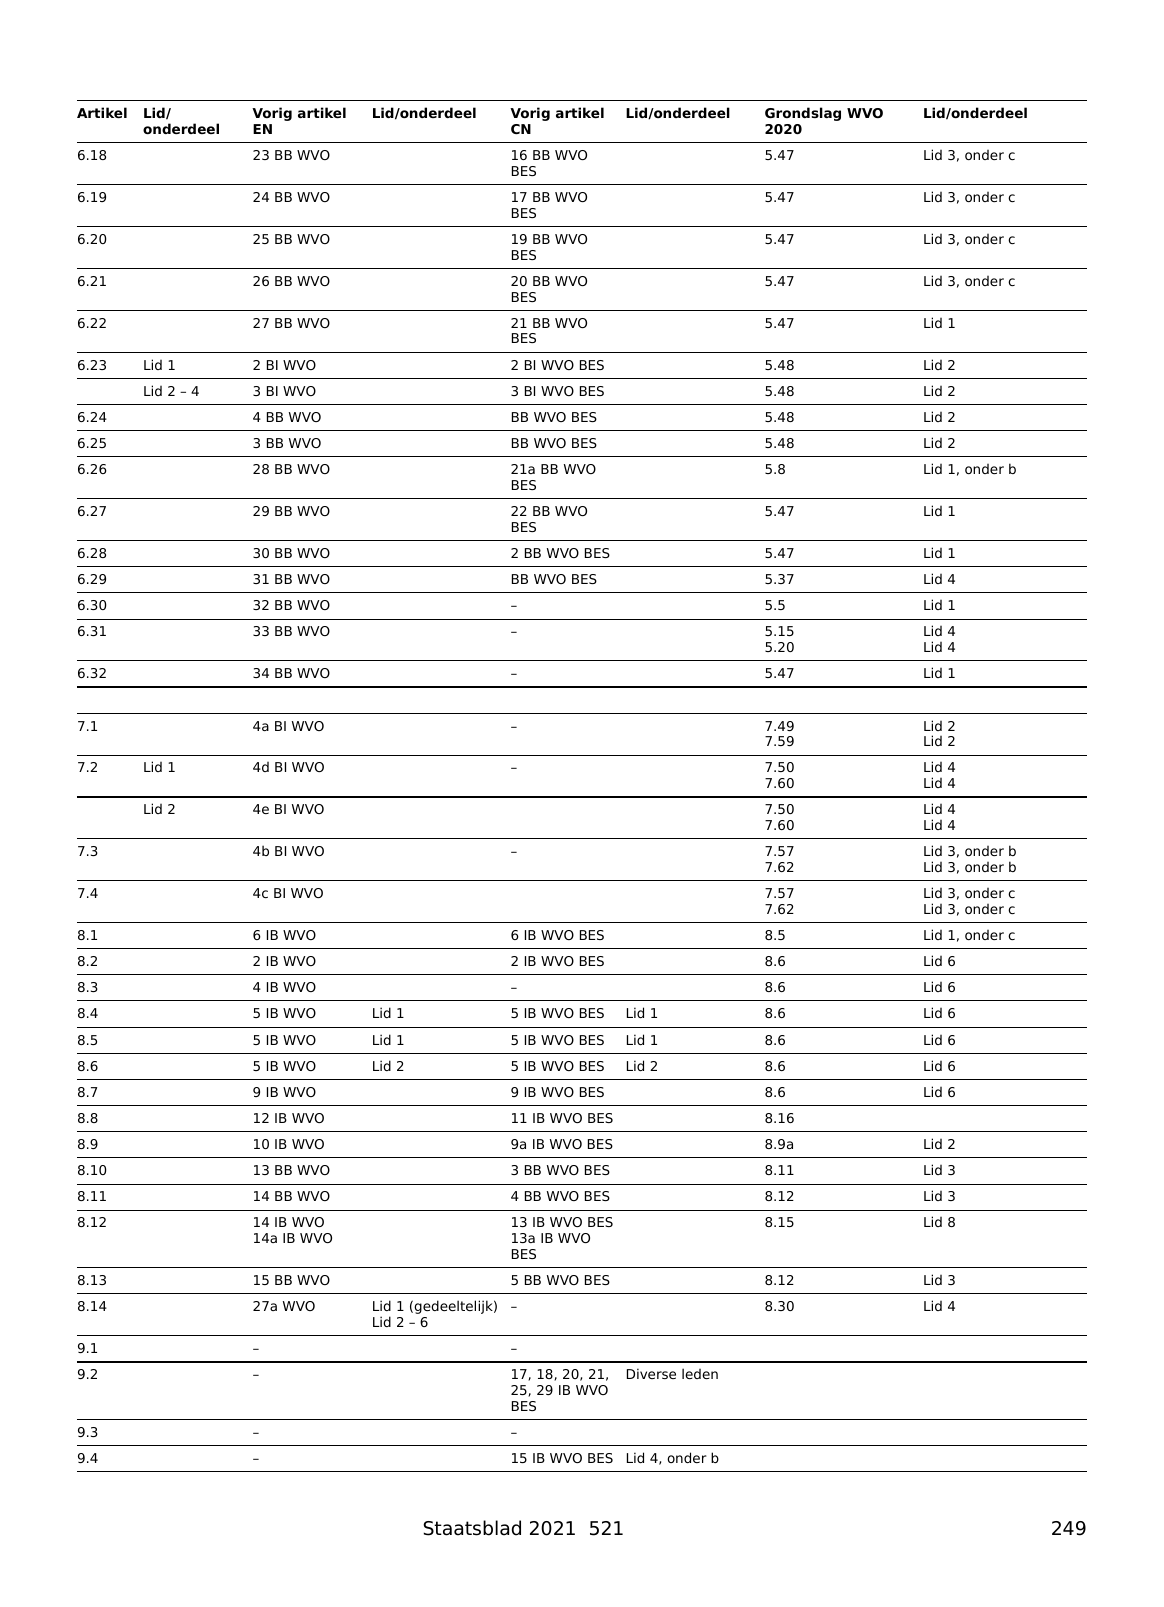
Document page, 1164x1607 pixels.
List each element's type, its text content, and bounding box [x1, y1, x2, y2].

table_cell 8.7 [77, 1080, 137, 1105]
table_cell Lid 1 [366, 1001, 504, 1027]
table_cell [137, 1132, 246, 1157]
table_cell – [505, 593, 619, 618]
table_cell 8.6 [758, 949, 917, 974]
table_cell Lid 8 [917, 1211, 1087, 1267]
table_cell [620, 975, 758, 1000]
table_cell [366, 839, 504, 880]
table_cell 8.1 [77, 923, 137, 948]
table_cell [137, 1363, 246, 1419]
table_cell 5.37 [758, 567, 917, 592]
table_cell [366, 541, 504, 566]
table_cell [366, 227, 504, 268]
table_cell [246, 688, 366, 713]
table_cell Lid 6 [917, 975, 1087, 1000]
table_cell 5 IB WVO BES [505, 1001, 619, 1027]
table_cell [137, 1294, 246, 1335]
table_cell [137, 1158, 246, 1183]
table_cell 9 IB WVO BES [505, 1080, 619, 1105]
table_cell 3 BI WVO [246, 379, 366, 404]
table_cell Lid 1 [917, 311, 1087, 352]
table_cell 8.4 [77, 1001, 137, 1027]
table_cell [137, 1268, 246, 1293]
table_cell 4d BI WVO [246, 756, 366, 796]
table_cell [137, 949, 246, 974]
table_cell [366, 593, 504, 618]
table_cell Lid 6 [917, 1001, 1087, 1027]
table_cell Lid 2 Lid 2 [917, 714, 1087, 754]
table_cell 6.19 [77, 185, 137, 226]
table_cell 6.26 [77, 457, 137, 498]
table_cell – [246, 1336, 366, 1361]
table_cell [366, 311, 504, 352]
table_cell [620, 1420, 758, 1445]
table_cell [620, 714, 758, 754]
table_cell 5.47 [758, 661, 917, 686]
table_cell 4 BB WVO BES [505, 1185, 619, 1209]
table_cell 5 IB WVO [246, 1028, 366, 1053]
table_cell [505, 798, 619, 838]
table_cell 14 BB WVO [246, 1185, 366, 1209]
table_cell [137, 839, 246, 880]
table_cell 17 BB WVO BES [505, 185, 619, 226]
table_cell 8.12 [77, 1211, 137, 1267]
table_cell [366, 798, 504, 838]
table_cell [366, 1132, 504, 1157]
table_header Lid/onderdeel [366, 101, 504, 142]
table_cell [137, 714, 246, 754]
table_header Artikel [77, 101, 137, 142]
table_cell Lid 3 [917, 1268, 1087, 1293]
table_cell [366, 620, 504, 660]
table_cell [620, 1185, 758, 1209]
table_cell 7.2 [77, 756, 137, 796]
table_cell 7.50 7.60 [758, 798, 917, 838]
table_cell 9.3 [77, 1420, 137, 1445]
table_cell 17, 18, 20, 21, 25, 29 IB WVO BES [505, 1363, 619, 1419]
table_cell [137, 1420, 246, 1445]
table_cell [366, 269, 504, 310]
table_cell 16 BB WVO BES [505, 143, 619, 184]
table_cell 3 BB WVO BES [505, 1158, 619, 1183]
table_cell 7.57 7.62 [758, 881, 917, 922]
table_cell [620, 756, 758, 796]
table_cell [620, 688, 758, 713]
table_cell [137, 143, 246, 184]
table_cell [137, 1054, 246, 1079]
table_cell 7.49 7.59 [758, 714, 917, 754]
table_cell [366, 457, 504, 498]
table_header Vorig artikel EN [246, 101, 366, 142]
table_cell Lid 2 [366, 1054, 504, 1079]
table_cell 5 BB WVO BES [505, 1268, 619, 1293]
table_cell Lid 1 [917, 661, 1087, 686]
table_cell – [505, 1336, 619, 1361]
table_cell 25 BB WVO [246, 227, 366, 268]
table_cell 9.1 [77, 1336, 137, 1361]
table_cell 6.27 [77, 499, 137, 540]
table_cell [620, 269, 758, 310]
table_cell 34 BB WVO [246, 661, 366, 686]
table_cell 24 BB WVO [246, 185, 366, 226]
table_cell [758, 1336, 917, 1361]
table_cell 8.12 [758, 1268, 917, 1293]
table_cell [137, 881, 246, 922]
table_cell [137, 1336, 246, 1361]
table_header Grondslag WVO 2020 [758, 101, 917, 142]
table_cell Lid 1 (gedeeltelijk) Lid 2 – 6 [366, 1294, 504, 1335]
table_cell [137, 593, 246, 618]
table_cell 2 BB WVO BES [505, 541, 619, 566]
table_cell – [505, 1294, 619, 1335]
table_cell [137, 688, 246, 713]
table_cell [758, 1363, 917, 1419]
table_cell [137, 975, 246, 1000]
table_cell 5.47 [758, 541, 917, 566]
table_cell 7.50 7.60 [758, 756, 917, 796]
table_cell Lid 1 [137, 756, 246, 796]
table_cell Lid 3, onder c [917, 227, 1087, 268]
table_cell 6 IB WVO [246, 923, 366, 948]
table_cell Lid 2 [917, 353, 1087, 378]
table_cell [620, 923, 758, 948]
table_cell [620, 185, 758, 226]
table_cell [620, 661, 758, 686]
table_cell [137, 1106, 246, 1131]
table_cell [366, 143, 504, 184]
table_cell Lid 6 [917, 1080, 1087, 1105]
table_cell 6.21 [77, 269, 137, 310]
table_cell 8.8 [77, 1106, 137, 1131]
table_cell 8.9 [77, 1132, 137, 1157]
table_cell [137, 541, 246, 566]
table_cell 7.57 7.62 [758, 839, 917, 880]
table_cell [620, 1158, 758, 1183]
table_cell 4e BI WVO [246, 798, 366, 838]
table_cell BB WVO BES [505, 405, 619, 430]
table_cell Lid 1 [917, 541, 1087, 566]
table_cell 4b BI WVO [246, 839, 366, 880]
table_cell [137, 661, 246, 686]
table_cell [620, 593, 758, 618]
table_cell [917, 1336, 1087, 1361]
table_cell [366, 1211, 504, 1267]
table_cell [620, 1211, 758, 1267]
table_cell 8.3 [77, 975, 137, 1000]
table_cell [137, 405, 246, 430]
table_cell Lid 2 – 4 [137, 379, 246, 404]
table_cell [620, 143, 758, 184]
table_cell 9.2 [77, 1363, 137, 1419]
table_cell 6.25 [77, 431, 137, 456]
table_cell Lid 3, onder c [917, 269, 1087, 310]
table_cell Lid 4 [917, 567, 1087, 592]
table_cell 3 BI WVO BES [505, 379, 619, 404]
table_cell 8.6 [758, 1028, 917, 1053]
table_cell 5 IB WVO [246, 1001, 366, 1027]
table_cell [917, 1420, 1087, 1445]
table_cell 5.47 [758, 143, 917, 184]
table_cell [366, 1336, 504, 1361]
table_cell – [505, 975, 619, 1000]
table_cell 9 IB WVO [246, 1080, 366, 1105]
table_cell 4c BI WVO [246, 881, 366, 922]
table_cell Lid 3 [917, 1185, 1087, 1209]
table_cell [137, 269, 246, 310]
table_cell Lid 1 [137, 353, 246, 378]
table_cell [917, 1363, 1087, 1419]
table_cell [620, 1106, 758, 1131]
table_cell 8.13 [77, 1268, 137, 1293]
table_cell [366, 1106, 504, 1131]
table_cell [366, 688, 504, 713]
table_cell [77, 379, 137, 404]
table_cell 4 BB WVO [246, 405, 366, 430]
table_cell 15 BB WVO [246, 1268, 366, 1293]
table_cell Lid 2 [137, 798, 246, 838]
table_cell [620, 405, 758, 430]
table_cell – [246, 1446, 366, 1471]
table_cell 5.8 [758, 457, 917, 498]
table_cell 29 BB WVO [246, 499, 366, 540]
table_cell 6.18 [77, 143, 137, 184]
table_cell Lid 1 [620, 1028, 758, 1053]
table_cell Lid 2 [917, 431, 1087, 456]
table_cell [758, 1420, 917, 1445]
table_cell [620, 541, 758, 566]
table_cell Lid 3, onder c [917, 143, 1087, 184]
table_cell [366, 661, 504, 686]
table_cell Lid 4 Lid 4 [917, 756, 1087, 796]
table_cell 6.23 [77, 353, 137, 378]
table_cell 8.9a [758, 1132, 917, 1157]
table_cell 7.4 [77, 881, 137, 922]
table_cell 6 IB WVO BES [505, 923, 619, 948]
table_cell [366, 1158, 504, 1183]
table_cell [137, 1446, 246, 1471]
table_cell [620, 620, 758, 660]
table_cell 5.47 [758, 227, 917, 268]
table_cell [366, 567, 504, 592]
table_cell [620, 499, 758, 540]
table_cell [137, 1001, 246, 1027]
table_cell 8.10 [77, 1158, 137, 1183]
table_cell 4a BI WVO [246, 714, 366, 754]
table_cell [366, 975, 504, 1000]
table_cell [366, 1420, 504, 1445]
table_cell 26 BB WVO [246, 269, 366, 310]
table_cell [505, 881, 619, 922]
table_cell Lid 1, onder c [917, 923, 1087, 948]
table_cell [137, 457, 246, 498]
table_cell 8.15 [758, 1211, 917, 1267]
table_cell 10 IB WVO [246, 1132, 366, 1157]
table_cell [620, 1336, 758, 1361]
table_cell 8.5 [77, 1028, 137, 1053]
table_cell [137, 567, 246, 592]
table_cell 8.6 [758, 1001, 917, 1027]
table_cell [505, 688, 619, 713]
table_cell 6.24 [77, 405, 137, 430]
table_cell 19 BB WVO BES [505, 227, 619, 268]
table_cell 8.12 [758, 1185, 917, 1209]
table_cell 6.30 [77, 593, 137, 618]
table_cell Lid 3 [917, 1158, 1087, 1183]
table_cell [366, 714, 504, 754]
table_cell 8.5 [758, 923, 917, 948]
table_cell 5.48 [758, 405, 917, 430]
table_cell [137, 1080, 246, 1105]
table_cell – [505, 714, 619, 754]
table_cell Lid 1 [917, 593, 1087, 618]
table_cell Lid 1 [366, 1028, 504, 1053]
table_cell 2 BI WVO BES [505, 353, 619, 378]
table_cell [620, 227, 758, 268]
table_cell [620, 1132, 758, 1157]
table_cell [917, 1106, 1087, 1131]
table_cell [917, 1446, 1087, 1471]
table_cell [366, 881, 504, 922]
table_cell [366, 756, 504, 796]
table_cell Lid 3, onder c [917, 185, 1087, 226]
table_cell – [505, 620, 619, 660]
table_cell [758, 1446, 917, 1471]
table_cell 28 BB WVO [246, 457, 366, 498]
table_cell [137, 431, 246, 456]
table_cell Lid 4, onder b [620, 1446, 758, 1471]
table_cell 2 BI WVO [246, 353, 366, 378]
table_cell [137, 1028, 246, 1053]
table_cell 14 IB WVO 14a IB WVO [246, 1211, 366, 1267]
table_cell Lid 1 [620, 1001, 758, 1027]
table_cell Lid 6 [917, 1028, 1087, 1053]
table_cell – [505, 661, 619, 686]
table_cell [620, 839, 758, 880]
table_cell Diverse leden [620, 1363, 758, 1419]
table_cell [137, 923, 246, 948]
table_cell 6.22 [77, 311, 137, 352]
table_cell [137, 311, 246, 352]
table_cell 7.3 [77, 839, 137, 880]
table_cell [137, 1185, 246, 1209]
table_cell 8.16 [758, 1106, 917, 1131]
table_cell 5.47 [758, 269, 917, 310]
table_cell [366, 923, 504, 948]
table_cell [366, 1446, 504, 1471]
table_cell [366, 949, 504, 974]
table_cell [366, 1080, 504, 1105]
table_cell Lid 6 [917, 1054, 1087, 1079]
table_cell Lid 3, onder b Lid 3, onder b [917, 839, 1087, 880]
table_cell [620, 798, 758, 838]
table_cell Lid 1 [917, 499, 1087, 540]
table_cell 5 IB WVO BES [505, 1028, 619, 1053]
table_cell 11 IB WVO BES [505, 1106, 619, 1131]
table_cell 8.11 [758, 1158, 917, 1183]
table_cell 15 IB WVO BES [505, 1446, 619, 1471]
table_cell 20 BB WVO BES [505, 269, 619, 310]
table_cell 9.4 [77, 1446, 137, 1471]
table_cell – [246, 1420, 366, 1445]
table_cell BB WVO BES [505, 431, 619, 456]
table_cell 8.2 [77, 949, 137, 974]
table_cell 8.6 [758, 1080, 917, 1105]
table_cell [620, 353, 758, 378]
table_cell [620, 881, 758, 922]
table_cell 2 IB WVO BES [505, 949, 619, 974]
table_cell 4 IB WVO [246, 975, 366, 1000]
table_cell [366, 1185, 504, 1209]
table_cell 5.48 [758, 431, 917, 456]
table_cell [620, 949, 758, 974]
table_header Lid/onderdeel [917, 101, 1087, 142]
table_cell [366, 1363, 504, 1419]
table_cell – [505, 756, 619, 796]
table_cell [366, 379, 504, 404]
table_cell 23 BB WVO [246, 143, 366, 184]
table_cell 6.29 [77, 567, 137, 592]
table_header Lid/onderdeel [137, 101, 246, 142]
table_cell [137, 227, 246, 268]
table_cell 7.1 [77, 714, 137, 754]
table_cell [620, 431, 758, 456]
table_cell 13 IB WVO BES 13a IB WVO BES [505, 1211, 619, 1267]
table_cell 27a WVO [246, 1294, 366, 1335]
table_cell 12 IB WVO [246, 1106, 366, 1131]
table_cell [366, 499, 504, 540]
table_cell [77, 798, 137, 838]
table_cell [620, 1294, 758, 1335]
table_cell – [505, 839, 619, 880]
table_cell – [246, 1363, 366, 1419]
table_header Lid/onderdeel [620, 101, 758, 142]
table_cell 31 BB WVO [246, 567, 366, 592]
table_cell Lid 6 [917, 949, 1087, 974]
table_cell Lid 4 Lid 4 [917, 620, 1087, 660]
table_cell 6.32 [77, 661, 137, 686]
table_cell [620, 311, 758, 352]
table_cell 8.6 [758, 1054, 917, 1079]
table_cell 22 BB WVO BES [505, 499, 619, 540]
table_cell 5.48 [758, 353, 917, 378]
table_cell [137, 185, 246, 226]
table_cell Lid 2 [917, 405, 1087, 430]
table_cell [366, 185, 504, 226]
table_cell [366, 405, 504, 430]
table_cell 6.28 [77, 541, 137, 566]
table_cell 2 IB WVO [246, 949, 366, 974]
table_cell [620, 567, 758, 592]
table_cell 8.6 [77, 1054, 137, 1079]
table_cell 9a IB WVO BES [505, 1132, 619, 1157]
table_cell 8.6 [758, 975, 917, 1000]
table_cell [917, 688, 1087, 713]
table_cell [620, 457, 758, 498]
table_cell [137, 1211, 246, 1267]
table_cell 6.31 [77, 620, 137, 660]
table_cell 5 IB WVO [246, 1054, 366, 1079]
table_cell 33 BB WVO [246, 620, 366, 660]
table_cell 27 BB WVO [246, 311, 366, 352]
table_cell 5.47 [758, 311, 917, 352]
table_cell 21a BB WVO BES [505, 457, 619, 498]
table_cell 3 BB WVO [246, 431, 366, 456]
table_cell [620, 1268, 758, 1293]
table_cell 8.30 [758, 1294, 917, 1335]
table_cell Lid 3, onder c Lid 3, onder c [917, 881, 1087, 922]
table_cell [620, 379, 758, 404]
table_cell 21 BB WVO BES [505, 311, 619, 352]
table_cell 5.47 [758, 499, 917, 540]
table_cell Lid 2 [917, 1132, 1087, 1157]
table_cell – [505, 1420, 619, 1445]
table_cell [137, 499, 246, 540]
table_cell Lid 4 Lid 4 [917, 798, 1087, 838]
table_cell 5.47 [758, 185, 917, 226]
table_cell 6.20 [77, 227, 137, 268]
table_cell [366, 1268, 504, 1293]
table_header Vorig artikel CN [505, 101, 619, 142]
table_cell [77, 688, 137, 713]
table_cell [620, 1080, 758, 1105]
table_cell 8.11 [77, 1185, 137, 1209]
table_cell [758, 688, 917, 713]
table_cell Lid 1, onder b [917, 457, 1087, 498]
table_cell BB WVO BES [505, 567, 619, 592]
table_cell 5.15 5.20 [758, 620, 917, 660]
table_cell 5 IB WVO BES [505, 1054, 619, 1079]
table_cell 30 BB WVO [246, 541, 366, 566]
table_cell [366, 353, 504, 378]
table_cell 32 BB WVO [246, 593, 366, 618]
table_cell Lid 4 [917, 1294, 1087, 1335]
table_cell 5.5 [758, 593, 917, 618]
table_cell [137, 620, 246, 660]
table_cell Lid 2 [917, 379, 1087, 404]
table_cell 13 BB WVO [246, 1158, 366, 1183]
table_cell Lid 2 [620, 1054, 758, 1079]
table_cell 8.14 [77, 1294, 137, 1335]
table_cell 5.48 [758, 379, 917, 404]
table_cell [366, 431, 504, 456]
